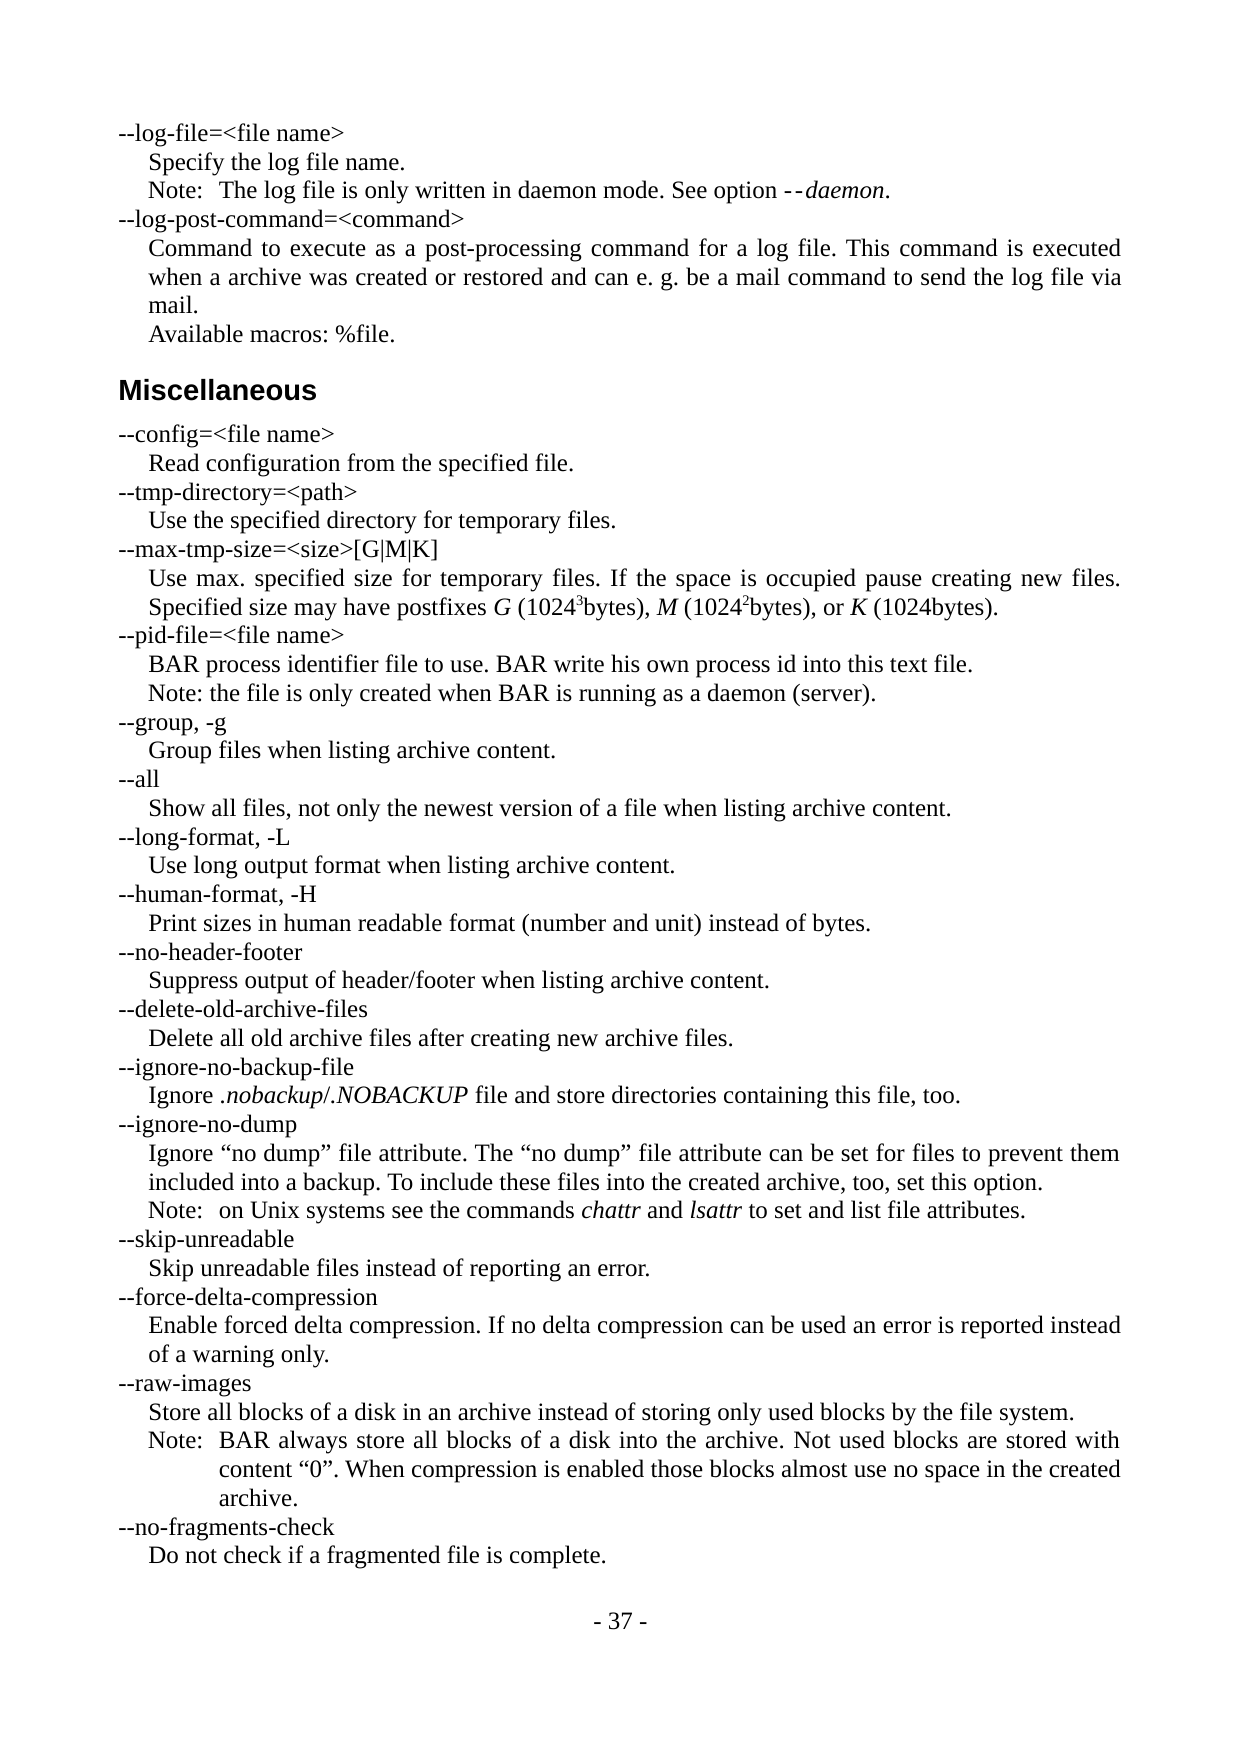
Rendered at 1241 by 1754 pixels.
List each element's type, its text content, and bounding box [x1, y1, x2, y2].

title --pid-file=<file name> [118, 620, 1122, 649]
text Note: the file is only created when BAR is running as a daemon (server). [148, 678, 1122, 707]
title --log-post-command=<command> [118, 204, 1122, 233]
title --no-header-footer [118, 937, 1122, 965]
text Read configuration from the specified file. [148, 448, 1122, 477]
title --ignore-no-backup-file [118, 1052, 1122, 1080]
title --group, -g [118, 707, 1122, 735]
text Command to execute as a post-processing command for a log file. This command is executed when a archive was created or restored and can e. g. be a mail command to send the log file via mail. [148, 233, 1122, 319]
title --no-fragments-check [118, 1512, 1122, 1540]
text Enable forced delta compression. If no delta compression can be used an error is reported instead of a warning only. [148, 1310, 1122, 1368]
title --long-format, -L [118, 822, 1122, 850]
text Group files when listing archive content. [148, 735, 1122, 764]
text Specify the log file name. [148, 147, 1122, 176]
text Store all blocks of a disk in an archive instead of storing only used blocks by the file system. [148, 1397, 1122, 1425]
text Skip unreadable files instead of reporting an error. [148, 1253, 1122, 1282]
text Note: BAR always store all blocks of a disk into the archive. Not used blocks are stored with content “0”. When compression is enabled those blocks almost use no space in the created archive. [148, 1425, 1122, 1512]
text Do not check if a fragmented file is complete. [148, 1540, 1122, 1569]
text Use long output format when listing archive content. [148, 850, 1122, 879]
text Delete all old archive files after creating new archive files. [148, 1023, 1122, 1052]
text Note: on Unix systems see the commands chattr and lsattr to set and list file attributes. [148, 1195, 1122, 1224]
text Print sizes in human readable format (number and unit) instead of bytes. [148, 908, 1122, 937]
subtitle Miscellaneous [118, 373, 1122, 407]
title --raw-images [118, 1368, 1122, 1397]
title --ignore-no-dump [118, 1109, 1122, 1138]
title --log-file=<file name> [118, 118, 1122, 147]
text Show all files, not only the newest version of a file when listing archive content. [148, 793, 1122, 822]
text Ignore “no dump” file attribute. The “no dump” file attribute can be set for files to prevent them included into a backup. To include these files into the created archive, too, set this option. [148, 1138, 1122, 1195]
title --all [118, 764, 1122, 793]
title --skip-unreadable [118, 1224, 1122, 1253]
title --max-tmp-size=<size>[G|M|K] [118, 534, 1122, 563]
text Use max. specified size for temporary files. If the space is occupied pause creating new files. Specified size may have postfixes G (10243bytes), M (10242bytes), or K (1024bytes). [148, 563, 1122, 620]
text Ignore .nobackup/.NOBACKUP file and store directories containing this file, too. [148, 1080, 1122, 1109]
text Suppress output of header/footer when listing archive content. [148, 965, 1122, 994]
text Available macros: %file. [148, 319, 1122, 348]
title --tmp-directory=<path> [118, 477, 1122, 505]
title --config=<file name> [118, 419, 1122, 448]
text Use the specified directory for temporary files. [148, 505, 1122, 534]
title --human-format, -H [118, 879, 1122, 908]
title --force-delta-compression [118, 1282, 1122, 1310]
text Note: The log file is only written in daemon mode. See option ‑‑daemon. [148, 176, 1122, 204]
title --delete-old-archive-files [118, 994, 1122, 1023]
text BAR process identifier file to use. BAR write his own process id into this text file. [148, 649, 1122, 678]
